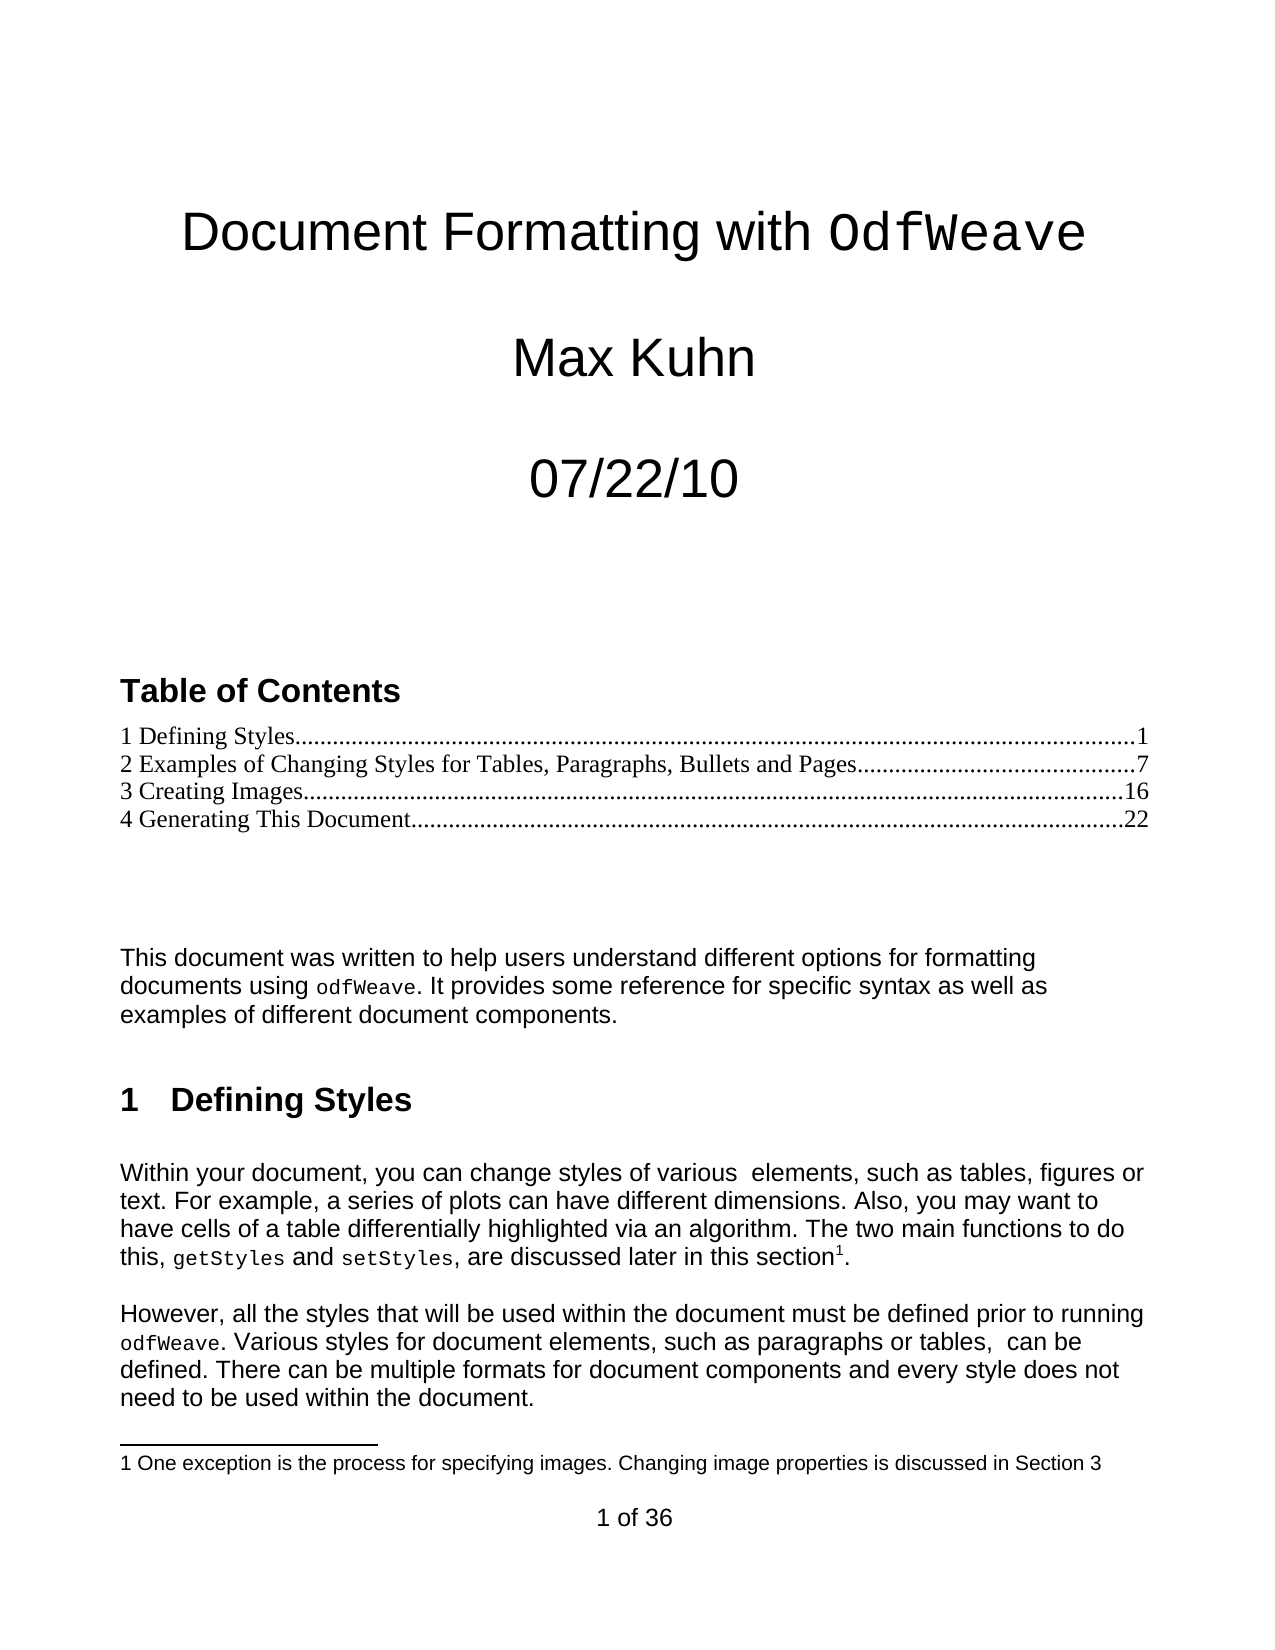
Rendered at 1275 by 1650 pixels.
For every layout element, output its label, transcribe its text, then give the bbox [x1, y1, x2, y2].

text Document Formatting with OdfWeave [120, 201, 1149, 267]
text 3 Creating Images 16 [120, 777, 1149, 805]
subtitle Table of Contents [120, 672, 1149, 709]
text One exception is the process for specifying images. Changing image properties is discussed in Section 3 [120, 1451, 1149, 1474]
text This document was written to help users understand different options for formatting documents using odfWeave. It provides some reference for specific syntax as well as examples of different document components. [120, 944, 1149, 1028]
text 4 Generating This Document 22 [120, 805, 1149, 833]
text Max Kuhn [120, 327, 1149, 388]
subtitle Defining Styles [120, 1081, 1149, 1119]
text Within your document, you can change styles of various elements, such as tables, figures or text. For example, a series of plots can have different dimensions. Also, you may want to have cells of a table differentially highlighted via an algorithm. The two main functions to do this, getStyles and setStyles, are discussed later in this section. [120, 1159, 1149, 1271]
text 07/22/10 [120, 448, 1149, 509]
text 2 Examples of Changing Styles for Tables, Paragraphs, Bullets and Pages 7 [120, 750, 1149, 777]
text 1 Defining Styles 1 [120, 722, 1149, 750]
text However, all the styles that will be used within the document must be defined prior to running odfWeave. Various styles for document elements, such as paragraphs or tables, can be defined. There can be multiple formats for document components and every style does not need to be used within the document. [120, 1299, 1149, 1412]
